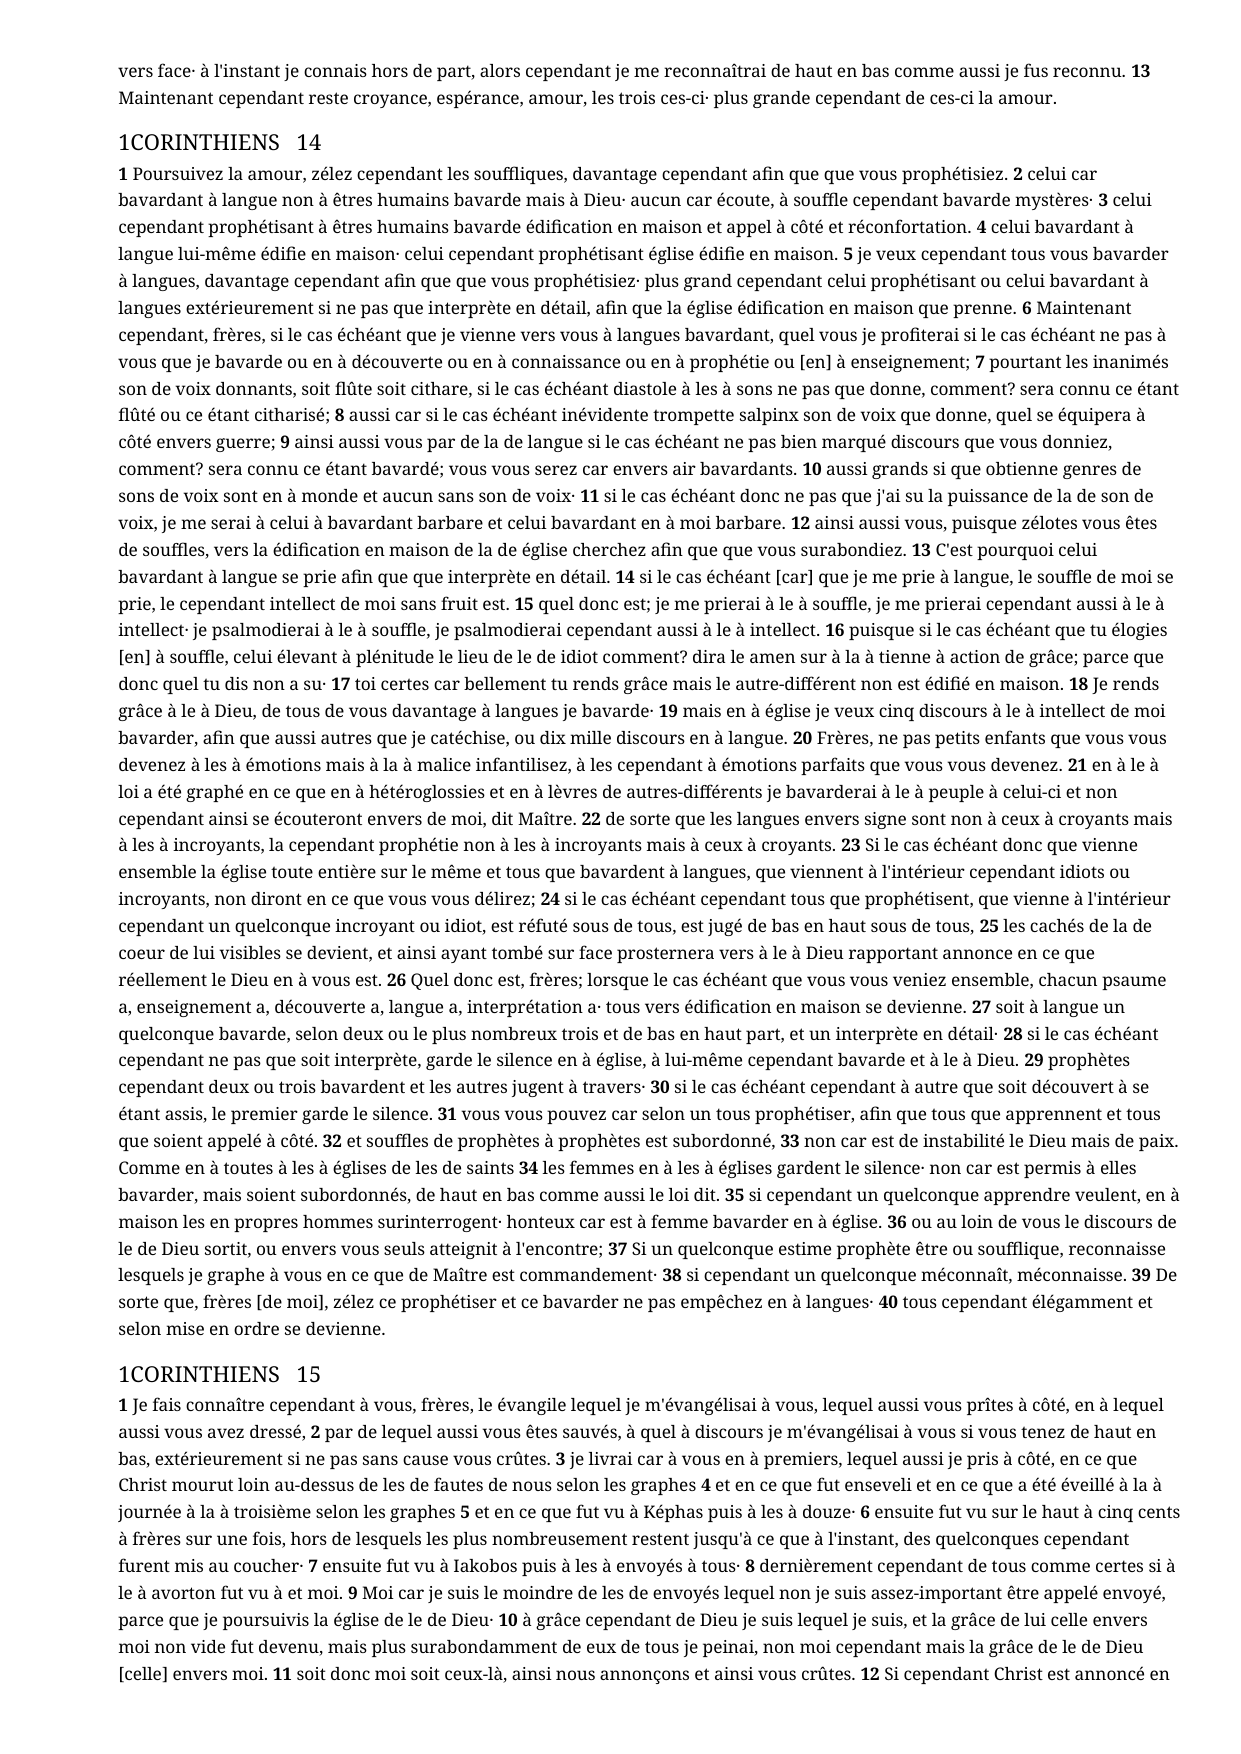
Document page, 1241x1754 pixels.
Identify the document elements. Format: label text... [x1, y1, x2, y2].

text vers face· à l'instant je connais hors de part, alors cependant je me reconnaîtrai de haut en bas comme aussi je fus reconnu. 13 Maintenant cependant reste croyance, espérance, amour, les trois ces-ci· plus grande cependant de ces-ci la amour. [118, 59, 1181, 109]
text 1CORINTHIENS 14 [118, 127, 1181, 157]
text 1 Poursuivez la amour, zélez cependant les souffliques, davantage cependant afin que que vous prophétisiez. 2 celui car bavardant à langue non à êtres humains bavarde mais à Dieu· aucun car écoute, à souffle cependant bavarde mystères· 3 celui cependant prophétisant à êtres humains bavarde édification en maison et appel à côté et réconfortation. 4 celui bavardant à langue lui-même édifie en maison· celui cependant prophétisant église édifie en maison. 5 je veux cependant tous vous bavarder à langues, davantage cependant afin que que vous prophétisiez· plus grand cependant celui prophétisant ou celui bavardant à langues extérieurement si ne pas que interprète en détail, afin que la église édification en maison que prenne. 6 Maintenant cependant, frères, si le cas échéant que je vienne vers vous à langues bavardant, quel vous je profiterai si le cas échéant ne pas à vous que je bavarde ou en à découverte ou en à connaissance ou en à prophétie ou [en] à enseignement; 7 pourtant les inanimés son de voix donnants, soit flûte soit cithare, si le cas échéant diastole à les à sons ne pas que donne, comment? sera connu ce étant flûté ou ce étant citharisé; 8 aussi car si le cas échéant inévidente trompette salpinx son de voix que donne, quel se équipera à côté envers guerre; 9 ainsi aussi vous par de la de langue si le cas échéant ne pas bien marqué discours que vous donniez, comment? sera connu ce étant bavardé; vous vous serez car envers air bavardants. 10 aussi grands si que obtienne genres de sons de voix sont en à monde et aucun sans son de voix· 11 si le cas échéant donc ne pas que j'ai su la puissance de la de son de voix, je me serai à celui à bavardant barbare et celui bavardant en à moi barbare. 12 ainsi aussi vous, puisque zélotes vous êtes de souffles, vers la édification en maison de la de église cherchez afin que que vous surabondiez. 13 C'est pourquoi celui bavardant à langue se prie afin que que interprète en détail. 14 si le cas échéant [car] que je me prie à langue, le souffle de moi se prie, le cependant intellect de moi sans fruit est. 15 quel donc est; je me prierai à le à souffle, je me prierai cependant aussi à le à intellect· je psalmodierai à le à souffle, je psalmodierai cependant aussi à le à intellect. 16 puisque si le cas échéant que tu élogies [en] à souffle, celui élevant à plénitude le lieu de le de idiot comment? dira le amen sur à la à tienne à action de grâce; parce que donc quel tu dis non a su· 17 toi certes car bellement tu rends grâce mais le autre-différent non est édifié en maison. 18 Je rends grâce à le à Dieu, de tous de vous davantage à langues je bavarde· 19 mais en à église je veux cinq discours à le à intellect de moi bavarder, afin que aussi autres que je catéchise, ou dix mille discours en à langue. 20 Frères, ne pas petits enfants que vous vous devenez à les à émotions mais à la à malice infantilisez, à les cependant à émotions parfaits que vous vous devenez. 21 en à le à loi a été graphé en ce que en à hétéroglossies et en à lèvres de autres-différents je bavarderai à le à peuple à celui-ci et non cependant ainsi se écouteront envers de moi, dit Maître. 22 de sorte que les langues envers signe sont non à ceux à croyants mais à les à incroyants, la cependant prophétie non à les à incroyants mais à ceux à croyants. 23 Si le cas échéant donc que vienne ensemble la église toute entière sur le même et tous que bavardent à langues, que viennent à l'intérieur cependant idiots ou incroyants, non diront en ce que vous vous délirez; 24 si le cas échéant cependant tous que prophétisent, que vienne à l'intérieur cependant un quelconque incroyant ou idiot, est réfuté sous de tous, est jugé de bas en haut sous de tous, 25 les cachés de la de coeur de lui visibles se devient, et ainsi ayant tombé sur face prosternera vers à le à Dieu rapportant annonce en ce que réellement le Dieu en à vous est. 26 Quel donc est, frères; lorsque le cas échéant que vous vous veniez ensemble, chacun psaume a, enseignement a, découverte a, langue a, interprétation a· tous vers édification en maison se devienne. 27 soit à langue un quelconque bavarde, selon deux ou le plus nombreux trois et de bas en haut part, et un interprète en détail· 28 si le cas échéant cependant ne pas que soit interprète, garde le silence en à église, à lui-même cependant bavarde et à le à Dieu. 29 prophètes cependant deux ou trois bavardent et les autres jugent à travers· 30 si le cas échéant cependant à autre que soit découvert à se étant assis, le premier garde le silence. 31 vous vous pouvez car selon un tous prophétiser, afin que tous que apprennent et tous que soient appelé à côté. 32 et souffles de prophètes à prophètes est subordonné, 33 non car est de instabilité le Dieu mais de paix. Comme en à toutes à les à églises de les de saints 34 les femmes en à les à églises gardent le silence· non car est permis à elles bavarder, mais soient subordonnés, de haut en bas comme aussi le loi dit. 35 si cependant un quelconque apprendre veulent, en à maison les en propres hommes surinterrogent· honteux car est à femme bavarder en à église. 36 ou au loin de vous le discours de le de Dieu sortit, ou envers vous seuls atteignit à l'encontre; 37 Si un quelconque estime prophète être ou soufflique, reconnaisse lesquels je graphe à vous en ce que de Maître est commandement· 38 si cependant un quelconque méconnaît, méconnaisse. 39 De sorte que, frères [de moi], zélez ce prophétiser et ce bavarder ne pas empêchez en à langues· 40 tous cependant élégamment et selon mise en ordre se devienne. [118, 162, 1181, 1341]
text 1 Je fais connaître cependant à vous, frères, le évangile lequel je m'évangélisai à vous, lequel aussi vous prîtes à côté, en à lequel aussi vous avez dressé, 2 par de lequel aussi vous êtes sauvés, à quel à discours je m'évangélisai à vous si vous tenez de haut en bas, extérieurement si ne pas sans cause vous crûtes. 3 je livrai car à vous en à premiers, lequel aussi je pris à côté, en ce que Christ mourut loin au-dessus de les de fautes de nous selon les graphes 4 et en ce que fut enseveli et en ce que a été éveillé à la à journée à la à troisième selon les graphes 5 et en ce que fut vu à Képhas puis à les à douze· 6 ensuite fut vu sur le haut à cinq cents à frères sur une fois, hors de lesquels les plus nombreusement restent jusqu'à ce que à l'instant, des quelconques cependant furent mis au coucher· 7 ensuite fut vu à Iakobos puis à les à envoyés à tous· 8 dernièrement cependant de tous comme certes si à le à avorton fut vu à et moi. 9 Moi car je suis le moindre de les de envoyés lequel non je suis assez-important être appelé envoyé, parce que je poursuivis la église de le de Dieu· 10 à grâce cependant de Dieu je suis lequel je suis, et la grâce de lui celle envers moi non vide fut devenu, mais plus surabondamment de eux de tous je peinai, non moi cependant mais la grâce de le de Dieu [celle] envers moi. 11 soit donc moi soit ceux-là, ainsi nous annonçons et ainsi vous crûtes. 12 Si cependant Christ est annoncé en [118, 1393, 1181, 1685]
text 1CORINTHIENS 15 [118, 1359, 1181, 1388]
